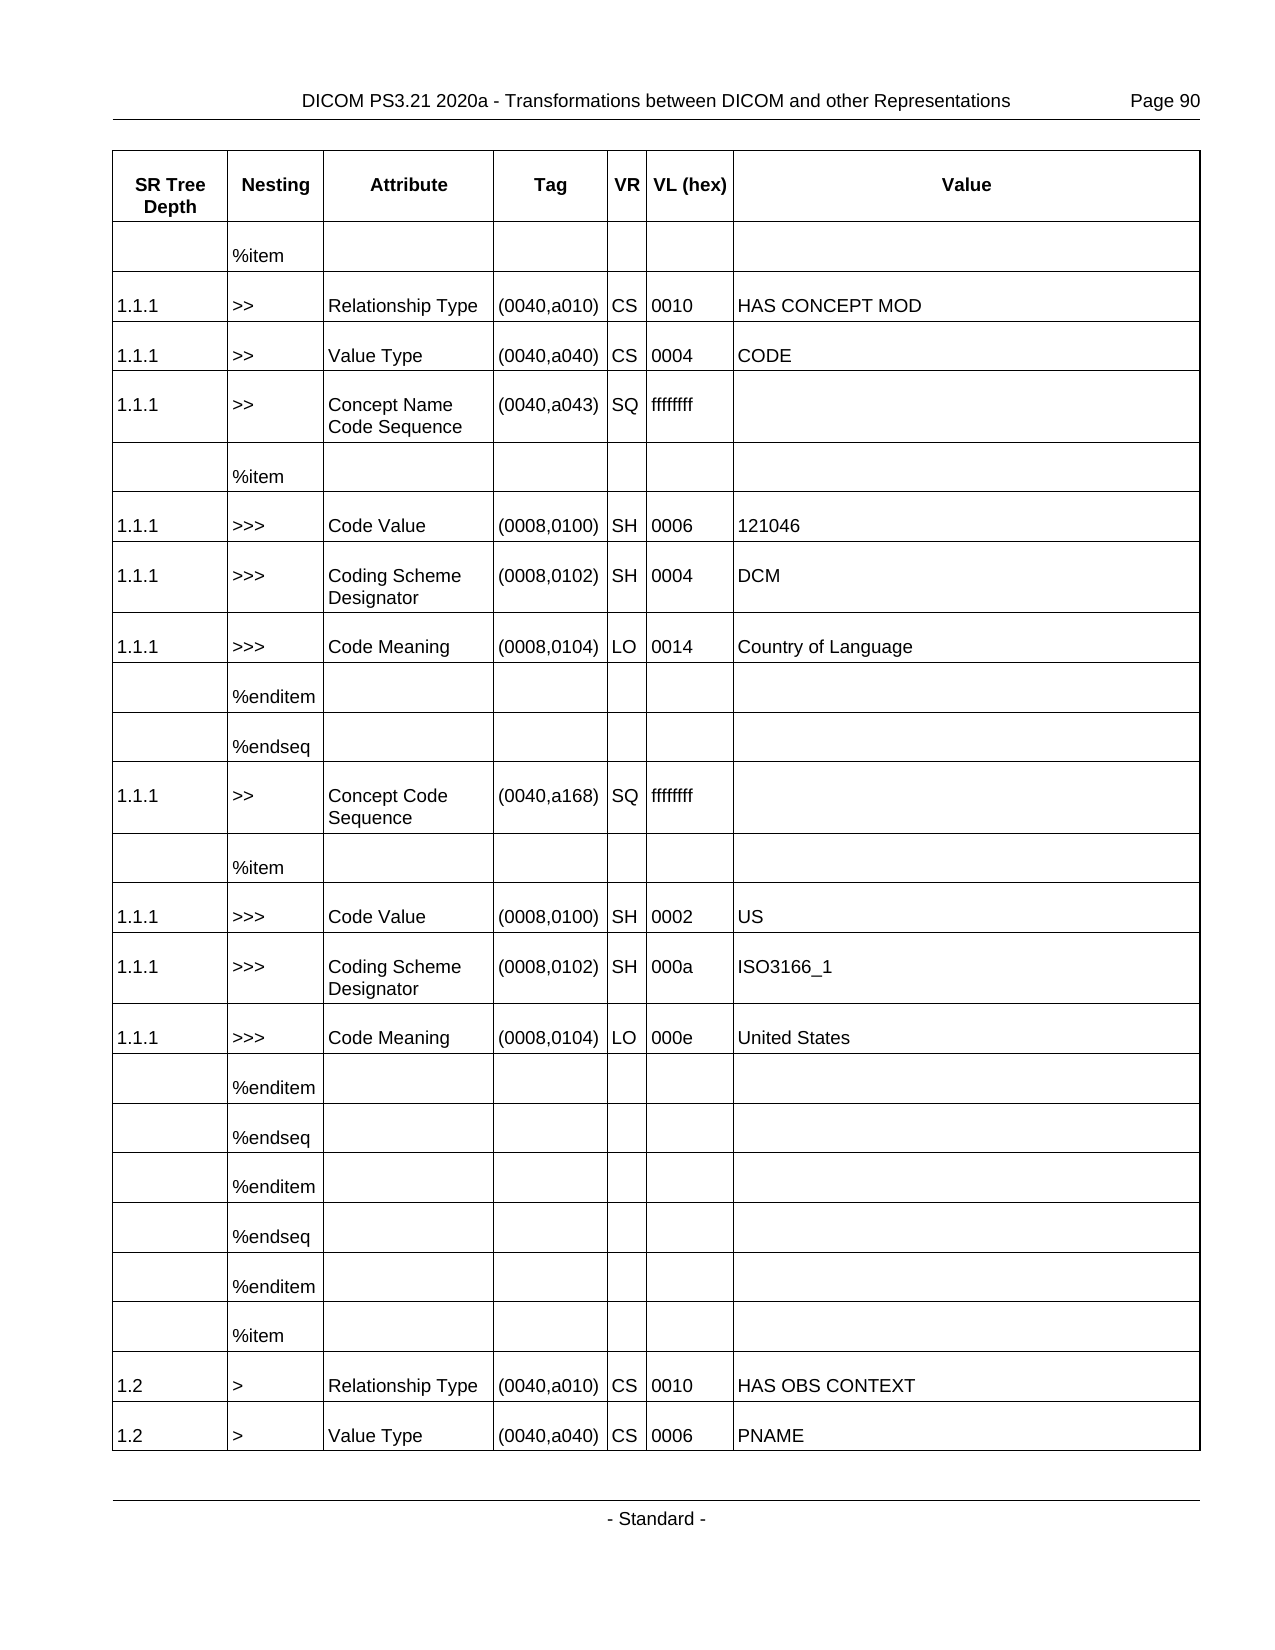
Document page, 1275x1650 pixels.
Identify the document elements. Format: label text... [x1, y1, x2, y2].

table_cell >>> [228, 613, 323, 662]
table_cell %endseq [228, 713, 323, 761]
table_cell [647, 834, 733, 882]
table_header Attribute [324, 151, 493, 221]
table_cell >> [228, 322, 323, 370]
table_cell > [228, 1402, 323, 1450]
table_cell >>> [228, 933, 323, 1003]
table_cell [494, 443, 607, 491]
table_cell Concept Code Sequence [324, 762, 493, 832]
table_cell [324, 222, 493, 271]
table_cell ffffffff [647, 371, 733, 442]
table_cell [113, 1054, 227, 1102]
table_cell [494, 222, 607, 271]
table_cell HAS OBS CONTEXT [734, 1352, 1199, 1401]
table_cell Value Type [324, 1402, 493, 1450]
table_cell [113, 1203, 227, 1252]
table_cell [734, 834, 1199, 882]
table_cell 0004 [647, 322, 733, 370]
table_cell 0004 [647, 542, 733, 612]
table_cell %item [228, 1302, 323, 1351]
table_cell 0010 [647, 272, 733, 321]
table_cell (0008,0104) [494, 1004, 607, 1053]
table_cell [734, 1253, 1199, 1301]
table_cell [324, 1203, 493, 1252]
table_cell [324, 1302, 493, 1351]
table_cell [494, 1253, 607, 1301]
table_cell [494, 1153, 607, 1202]
table_cell [494, 1104, 607, 1152]
table_cell 0010 [647, 1352, 733, 1401]
table_cell 1.1.1 [113, 371, 227, 442]
table_cell [647, 1253, 733, 1301]
table_cell > [228, 1352, 323, 1401]
table_cell SH [608, 542, 646, 612]
table_cell Relationship Type [324, 1352, 493, 1401]
table_cell 0002 [647, 883, 733, 932]
table_cell [113, 713, 227, 761]
table_cell (0008,0104) [494, 613, 607, 662]
table_cell [324, 1054, 493, 1102]
table_cell PNAME [734, 1402, 1199, 1450]
table_cell [734, 1054, 1199, 1102]
table_cell [494, 1302, 607, 1351]
table_cell SH [608, 492, 646, 541]
table_cell ISO3166_1 [734, 933, 1199, 1003]
table_cell [324, 1153, 493, 1202]
table_header Value [734, 151, 1199, 221]
table_cell >>> [228, 883, 323, 932]
table_cell [647, 222, 733, 271]
table_cell [608, 834, 646, 882]
table_cell [647, 1302, 733, 1351]
table_cell [734, 443, 1199, 491]
table_cell 1.2 [113, 1352, 227, 1401]
table_cell Code Value [324, 492, 493, 541]
table_cell 0006 [647, 1402, 733, 1450]
table_cell 0014 [647, 613, 733, 662]
table_cell [608, 222, 646, 271]
table_cell %endseq [228, 1203, 323, 1252]
table_cell Country of Language [734, 613, 1199, 662]
table_cell 121046 [734, 492, 1199, 541]
table_header SR Tree Depth [113, 151, 227, 221]
table_cell [608, 1153, 646, 1202]
table_cell [113, 1104, 227, 1152]
table_cell [494, 713, 607, 761]
table_cell 1.1.1 [113, 613, 227, 662]
table_header Nesting [228, 151, 323, 221]
table_cell 1.1.1 [113, 272, 227, 321]
table_cell >>> [228, 542, 323, 612]
table_cell DCM [734, 542, 1199, 612]
table_header VL (hex) [647, 151, 733, 221]
table_cell 1.2 [113, 1402, 227, 1450]
table_cell %enditem [228, 1253, 323, 1301]
table_cell SH [608, 883, 646, 932]
table_cell CS [608, 322, 646, 370]
table_cell Code Meaning [324, 613, 493, 662]
table_cell [608, 443, 646, 491]
table_header VR [608, 151, 646, 221]
table_cell CS [608, 1352, 646, 1401]
table_cell [494, 1054, 607, 1102]
table_cell HAS CONCEPT MOD [734, 272, 1199, 321]
table_cell [734, 1104, 1199, 1152]
table_cell [647, 1153, 733, 1202]
table_cell [113, 222, 227, 271]
table_cell [734, 1153, 1199, 1202]
table_cell 1.1.1 [113, 762, 227, 832]
table_cell (0040,a010) [494, 272, 607, 321]
table_cell [647, 713, 733, 761]
table_cell 1.1.1 [113, 1004, 227, 1053]
table_cell CODE [734, 322, 1199, 370]
table_cell [324, 663, 493, 712]
table_cell [494, 1203, 607, 1252]
table_cell [494, 663, 607, 712]
table_cell 1.1.1 [113, 933, 227, 1003]
table_cell [113, 1253, 227, 1301]
table_cell [647, 663, 733, 712]
table_cell (0040,a168) [494, 762, 607, 832]
table_cell [608, 1253, 646, 1301]
table_cell (0008,0102) [494, 542, 607, 612]
table_cell %item [228, 834, 323, 882]
table_cell %item [228, 443, 323, 491]
table_cell Relationship Type [324, 272, 493, 321]
table_cell 0006 [647, 492, 733, 541]
table_cell %enditem [228, 663, 323, 712]
table_cell Coding Scheme Designator [324, 542, 493, 612]
table_cell [734, 713, 1199, 761]
table_cell LO [608, 613, 646, 662]
table_cell [734, 1203, 1199, 1252]
table_cell [324, 713, 493, 761]
table_cell [324, 834, 493, 882]
table_cell Value Type [324, 322, 493, 370]
table_cell [113, 1153, 227, 1202]
table_cell [734, 222, 1199, 271]
table_cell 1.1.1 [113, 492, 227, 541]
table_cell (0040,a040) [494, 322, 607, 370]
table_cell 1.1.1 [113, 322, 227, 370]
table_cell %enditem [228, 1153, 323, 1202]
table_cell US [734, 883, 1199, 932]
table_cell [734, 1302, 1199, 1351]
table_cell [734, 663, 1199, 712]
table_cell %item [228, 222, 323, 271]
table_cell SQ [608, 371, 646, 442]
table_cell 000a [647, 933, 733, 1003]
table_cell (0008,0100) [494, 492, 607, 541]
table_cell CS [608, 1402, 646, 1450]
table_cell Code Value [324, 883, 493, 932]
table_cell ffffffff [647, 762, 733, 832]
table_cell (0008,0100) [494, 883, 607, 932]
table_cell [734, 371, 1199, 442]
table_cell >>> [228, 492, 323, 541]
table_cell (0040,a043) [494, 371, 607, 442]
table_cell CS [608, 272, 646, 321]
table_cell [113, 1302, 227, 1351]
table_cell [608, 1104, 646, 1152]
table_header Tag [494, 151, 607, 221]
table_cell [608, 1203, 646, 1252]
table_cell Code Meaning [324, 1004, 493, 1053]
table_cell [608, 713, 646, 761]
table_cell [113, 663, 227, 712]
table_cell (0040,a040) [494, 1402, 607, 1450]
table_cell [647, 1203, 733, 1252]
table_cell [494, 834, 607, 882]
table_cell %endseq [228, 1104, 323, 1152]
table_cell [608, 1302, 646, 1351]
table_cell [113, 443, 227, 491]
table_cell (0040,a010) [494, 1352, 607, 1401]
table_cell >> [228, 371, 323, 442]
table_cell [647, 443, 733, 491]
table_cell [608, 663, 646, 712]
table_cell (0008,0102) [494, 933, 607, 1003]
table_cell [113, 834, 227, 882]
table_cell [647, 1104, 733, 1152]
table_cell [324, 1104, 493, 1152]
table_cell [324, 1253, 493, 1301]
table_cell Coding Scheme Designator [324, 933, 493, 1003]
table_cell LO [608, 1004, 646, 1053]
table_cell 1.1.1 [113, 883, 227, 932]
table_cell >> [228, 272, 323, 321]
table_cell >> [228, 762, 323, 832]
table_cell [324, 443, 493, 491]
table_cell [647, 1054, 733, 1102]
table_cell United States [734, 1004, 1199, 1053]
table_cell 1.1.1 [113, 542, 227, 612]
table_cell %enditem [228, 1054, 323, 1102]
table_cell [734, 762, 1199, 832]
table_cell [608, 1054, 646, 1102]
table_cell >>> [228, 1004, 323, 1053]
table_cell SH [608, 933, 646, 1003]
table_cell Concept Name Code Sequence [324, 371, 493, 442]
table_cell 000e [647, 1004, 733, 1053]
table_cell SQ [608, 762, 646, 832]
